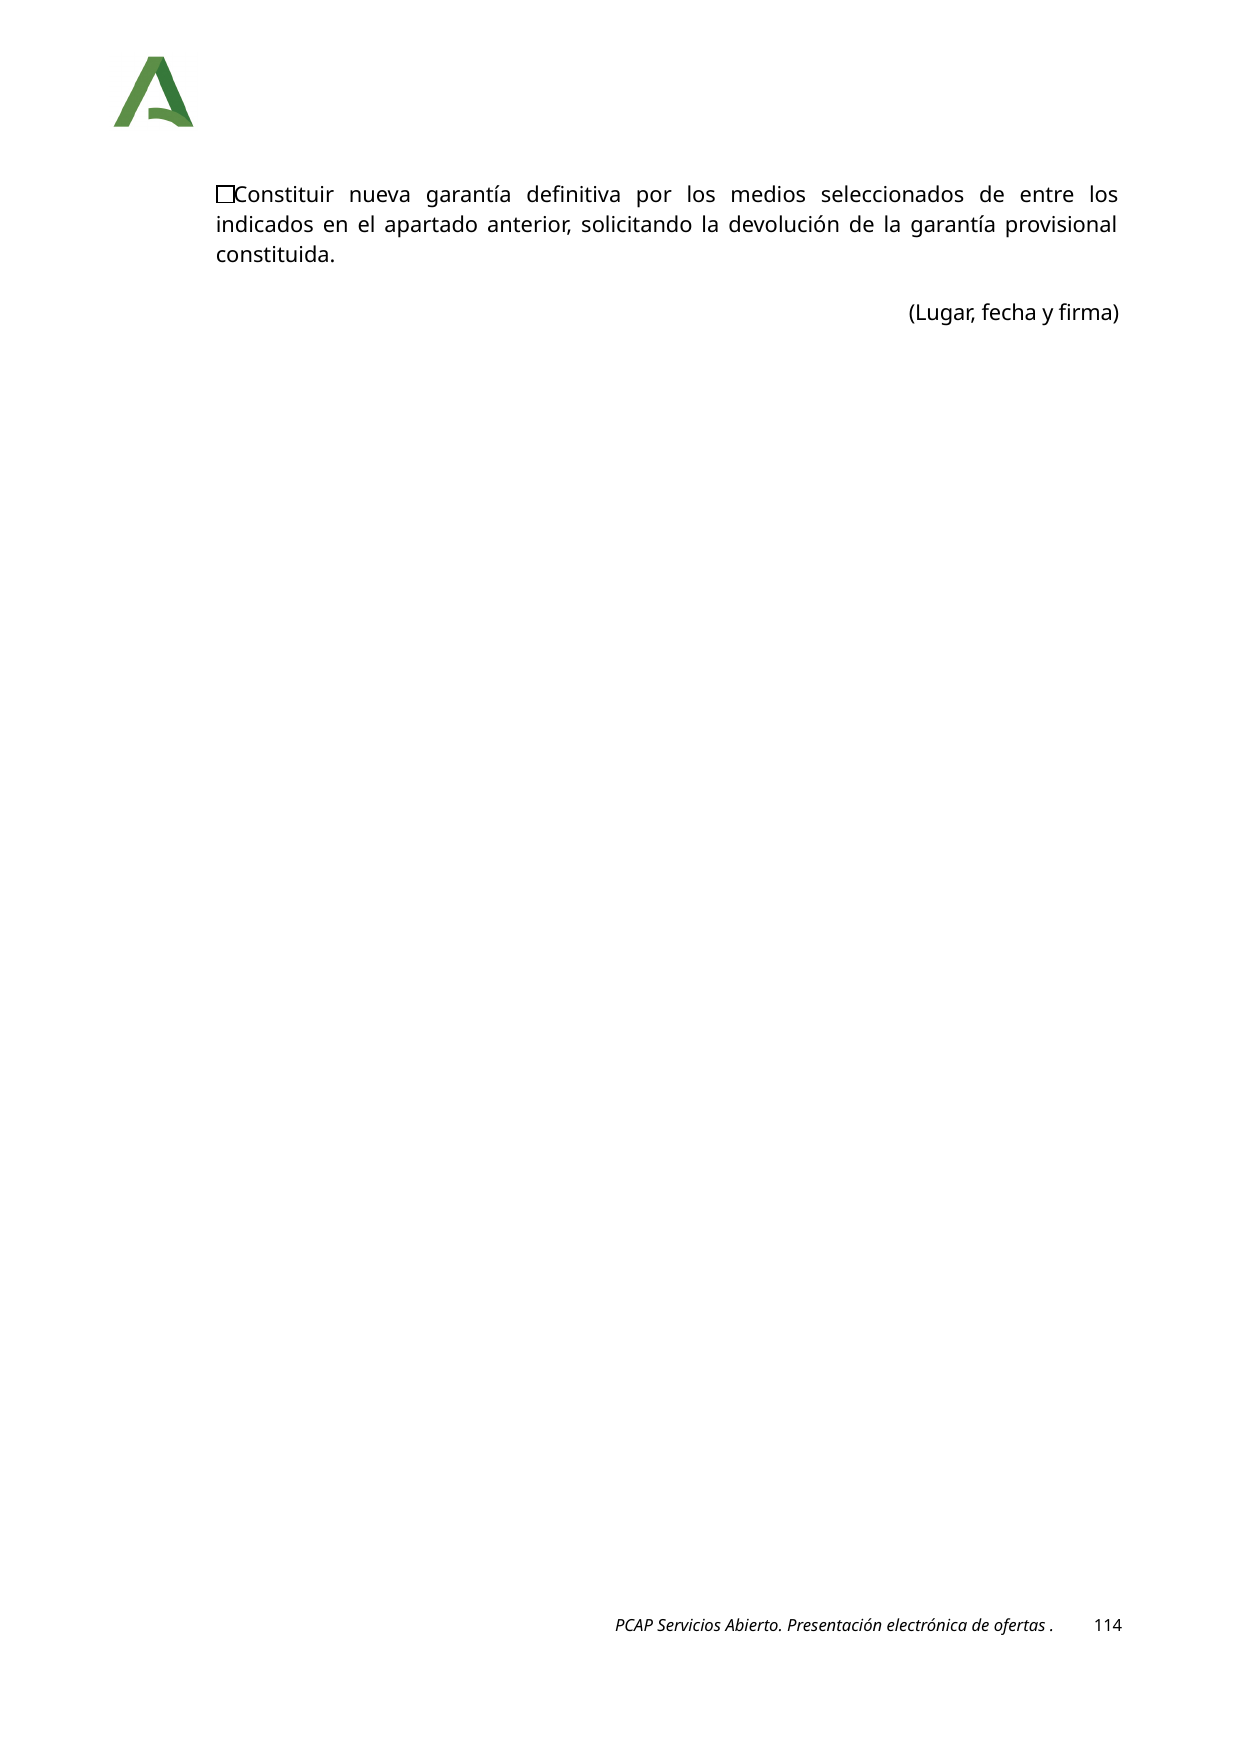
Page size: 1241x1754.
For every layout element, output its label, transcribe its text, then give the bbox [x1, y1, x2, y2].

text (Lugar, fecha y firma) [118, 297, 1122, 330]
picture [109, 52, 198, 131]
text Constituir nueva garantía definitiva por los medios seleccionados de entre los indicados en el apartado anterior, solicitando la devolución de la garantía provisional constituida. [213, 176, 1122, 272]
